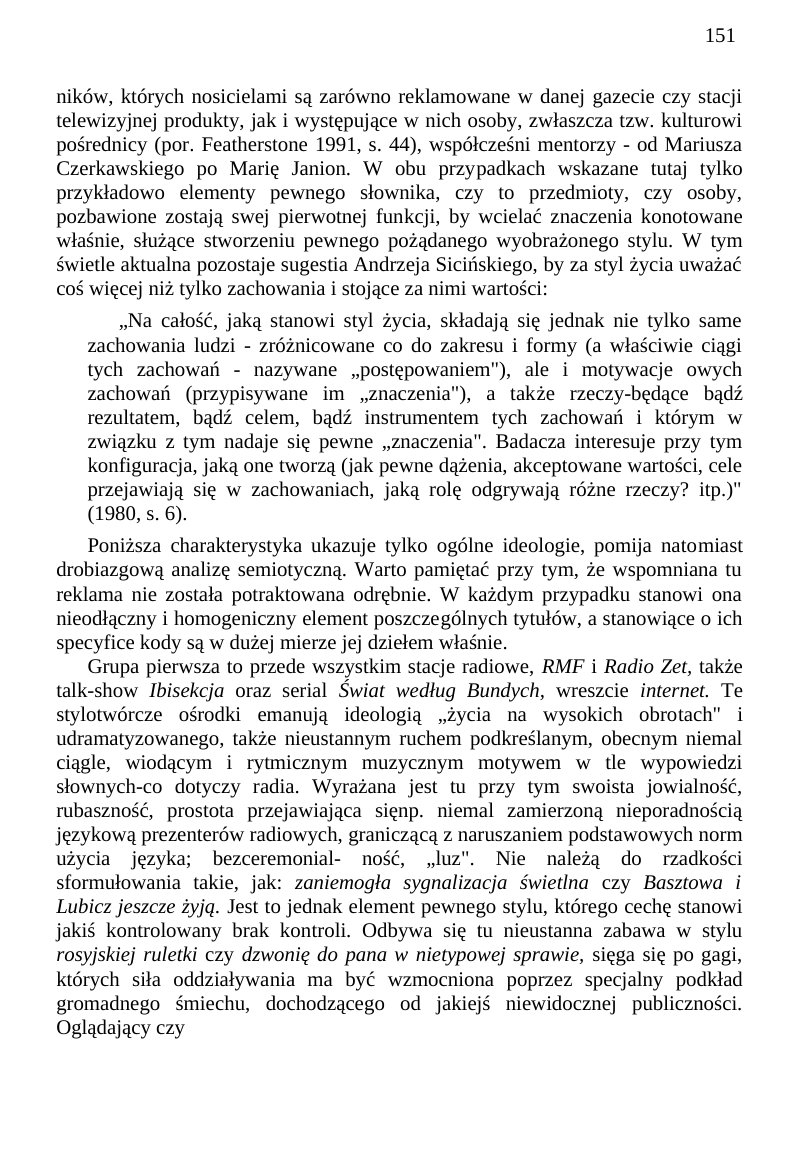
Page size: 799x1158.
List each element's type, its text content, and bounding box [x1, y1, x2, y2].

text ników, których nosicielami są zarówno reklamowane w danej gazecie czy stacji telewizyjnej produkty, jak i występujące w nich osoby, zwłaszcza tzw. kulturowi pośrednicy (por. Featherstone 1991, s. 44), współcześni mentorzy - od Mariusza Czerkawskiego po Marię Janion. W obu przy­padkach wskazane tutaj tylko przykładowo elementy pewnego słownika, czy to przedmioty, czy osoby, pozbawione zostają swej pierwotnej fun­kcji, by wcielać znaczenia konotowane właśnie, służące stworzeniu pew­nego pożądanego wyobrażonego stylu. W tym świetle aktualna pozostaje sugestia Andrzeja Sicińskiego, by za styl życia uważać coś więcej niż tylko zachowania i stojące za nimi wartości: [56, 83, 743, 300]
text „Na całość, jaką stanowi styl życia, składają się jednak nie tylko same zachowania ludzi - zróżnicowane co do zakresu i formy (a właściwie ciągi tych zachowań - nazywane „postępowaniem"), ale i motywacje owych zachowań (przypisywane im „znaczenia"), a tak­że rzeczy-będące bądź rezultatem, bądź celem, bądź instrumentem tych zachowań i którym w związku z tym nadaje się pewne „znaczenia". Badacza interesuje przy tym konfiguracja, jaką one tworzą (jak pewne dążenia, akceptowane wartości, cele przejawiają się w zachowaniach, jaką rolę odgrywają różne rzeczy? itp.)" (1980, s. 6). [87, 308, 743, 525]
text Poniższa charakterystyka ukazuje tylko ogólne ideologie, pomija nato­miast drobiazgową analizę semiotyczną. Warto pamiętać przy tym, że wspomniana tu reklama nie została potraktowana odrębnie. W każdym przypadku stanowi ona nieodłączny i homogeniczny element poszcze­gólnych tytułów, a stanowiące o ich specyfice kody są w dużej mierze jej dziełem właśnie. [56, 533, 743, 654]
text Grupa pierwsza to przede wszystkim stacje radiowe, RMF i Radio Zet, także talk-show Ibisekcja oraz serial Świat według Bundych, wreszcie inter­net. Te stylotwórcze ośrodki emanują ideologią „życia na wysokich obro­tach" i udramatyzowanego, także nieustannym ruchem podkreślanym, obecnym niemal ciągle, wiodącym i rytmicznym muzycznym motywem w tle wypowiedzi słownych-co dotyczy radia. Wyrażana jest tu przy tym swoista jowialność, rubaszność, prostota przejawiająca sięnp. niemal zamierzoną nieporadnością językową prezenterów radiowych, graniczą­cą z naruszaniem podstawowych norm użycia języka; bezceremonial- ność, „luz". Nie należą do rzadkości sformułowania takie, jak: zaniemogła sygnalizacja świetlna czy Basztowa i Lubicz jeszcze żyją. Jest to jednak ele­ment pewnego stylu, którego cechę stanowi jakiś kontrolowany brak kon­troli. Odbywa się tu nieustanna zabawa w stylu rosyjskiej ruletki czy dzwo­nię do pana w nietypowej sprawie, sięga się po gagi, których siła oddziaływa­nia ma być wzmocniona poprzez specjalny podkład gromadnego śmie­chu, dochodzącego od jakiejś niewidocznej publiczności. Oglądający czy [56, 654, 743, 1039]
text 151 [704, 23, 738, 47]
